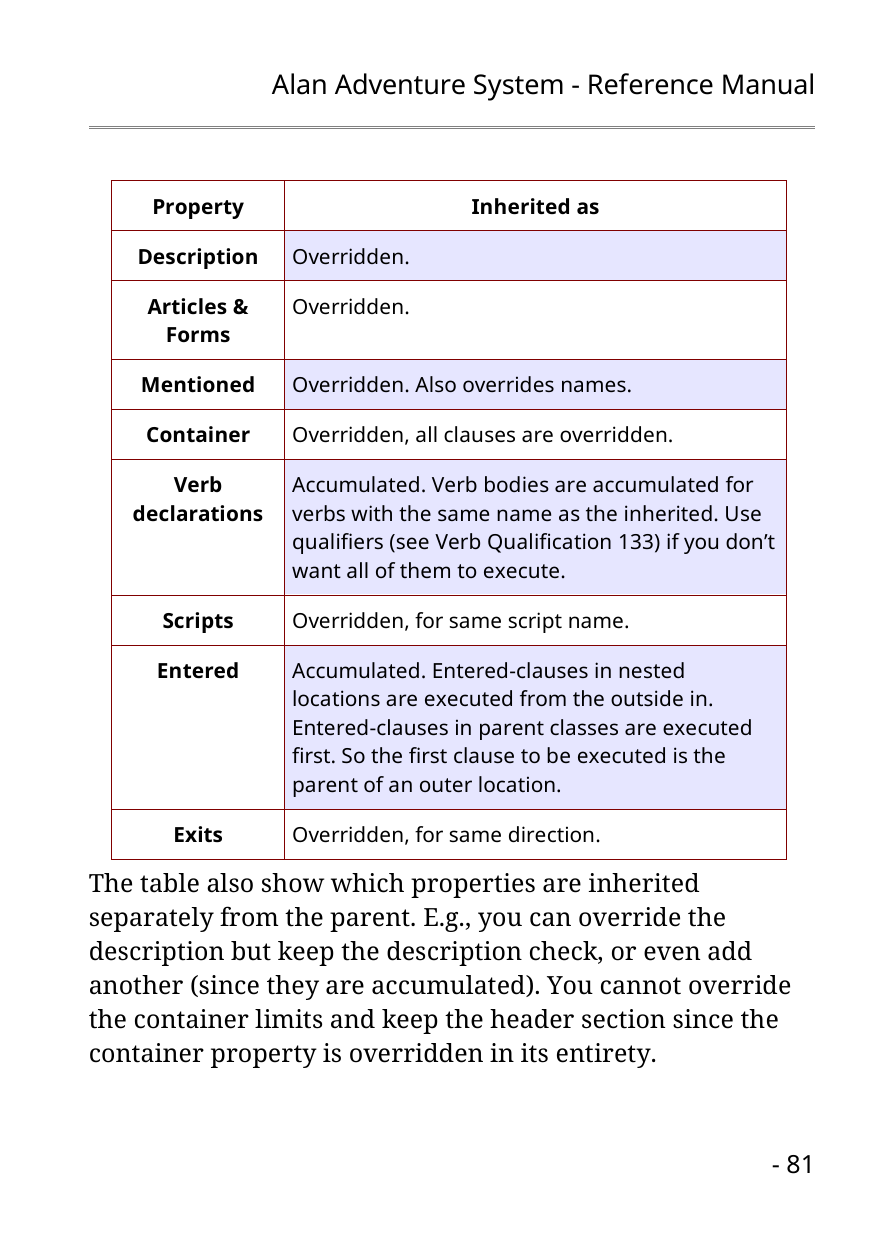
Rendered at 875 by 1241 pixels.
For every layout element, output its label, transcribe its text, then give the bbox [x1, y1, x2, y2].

table_cell Overridden. [285, 281, 786, 359]
table_cell Entered [112, 646, 284, 809]
table_cell Exits [112, 810, 284, 859]
table_cell Accumulated. Entered-clauses in nested locations are executed from the outside in. Entered-clauses in parent classes are executed first. So the first clause to be executed is the parent of an outer location. [285, 646, 786, 809]
table_cell Overridden, for same script name. [285, 596, 786, 644]
table_cell Overridden, for same direction. [285, 810, 786, 859]
table_cell Articles & Forms [112, 281, 284, 359]
table_cell Scripts [112, 596, 284, 644]
text The table also show which properties are inherited separately from the parent. E.g., you can override the description but keep the description check, or even add another (since they are accumulated). You cannot override the container limits and keep the header section since the container property is overridden in its entirety. [88, 866, 815, 1070]
table_cell Accumulated. Verb bodies are accumulated for verbs with the same name as the inherited. Use qualifiers (see Verb Qualification 106) if you don’t want all of them to execute. [285, 460, 786, 594]
table_cell Container [112, 410, 284, 459]
table_cell Overridden. [285, 231, 786, 280]
table_header Inherited as [285, 181, 786, 230]
table_cell Overridden. Also overrides names. [285, 360, 786, 409]
table_cell Description [112, 231, 284, 280]
table_header Property [112, 181, 284, 230]
table_cell Verb declarations [112, 460, 284, 594]
table_cell Mentioned [112, 360, 284, 409]
table_cell Overridden, all clauses are overridden. [285, 410, 786, 459]
